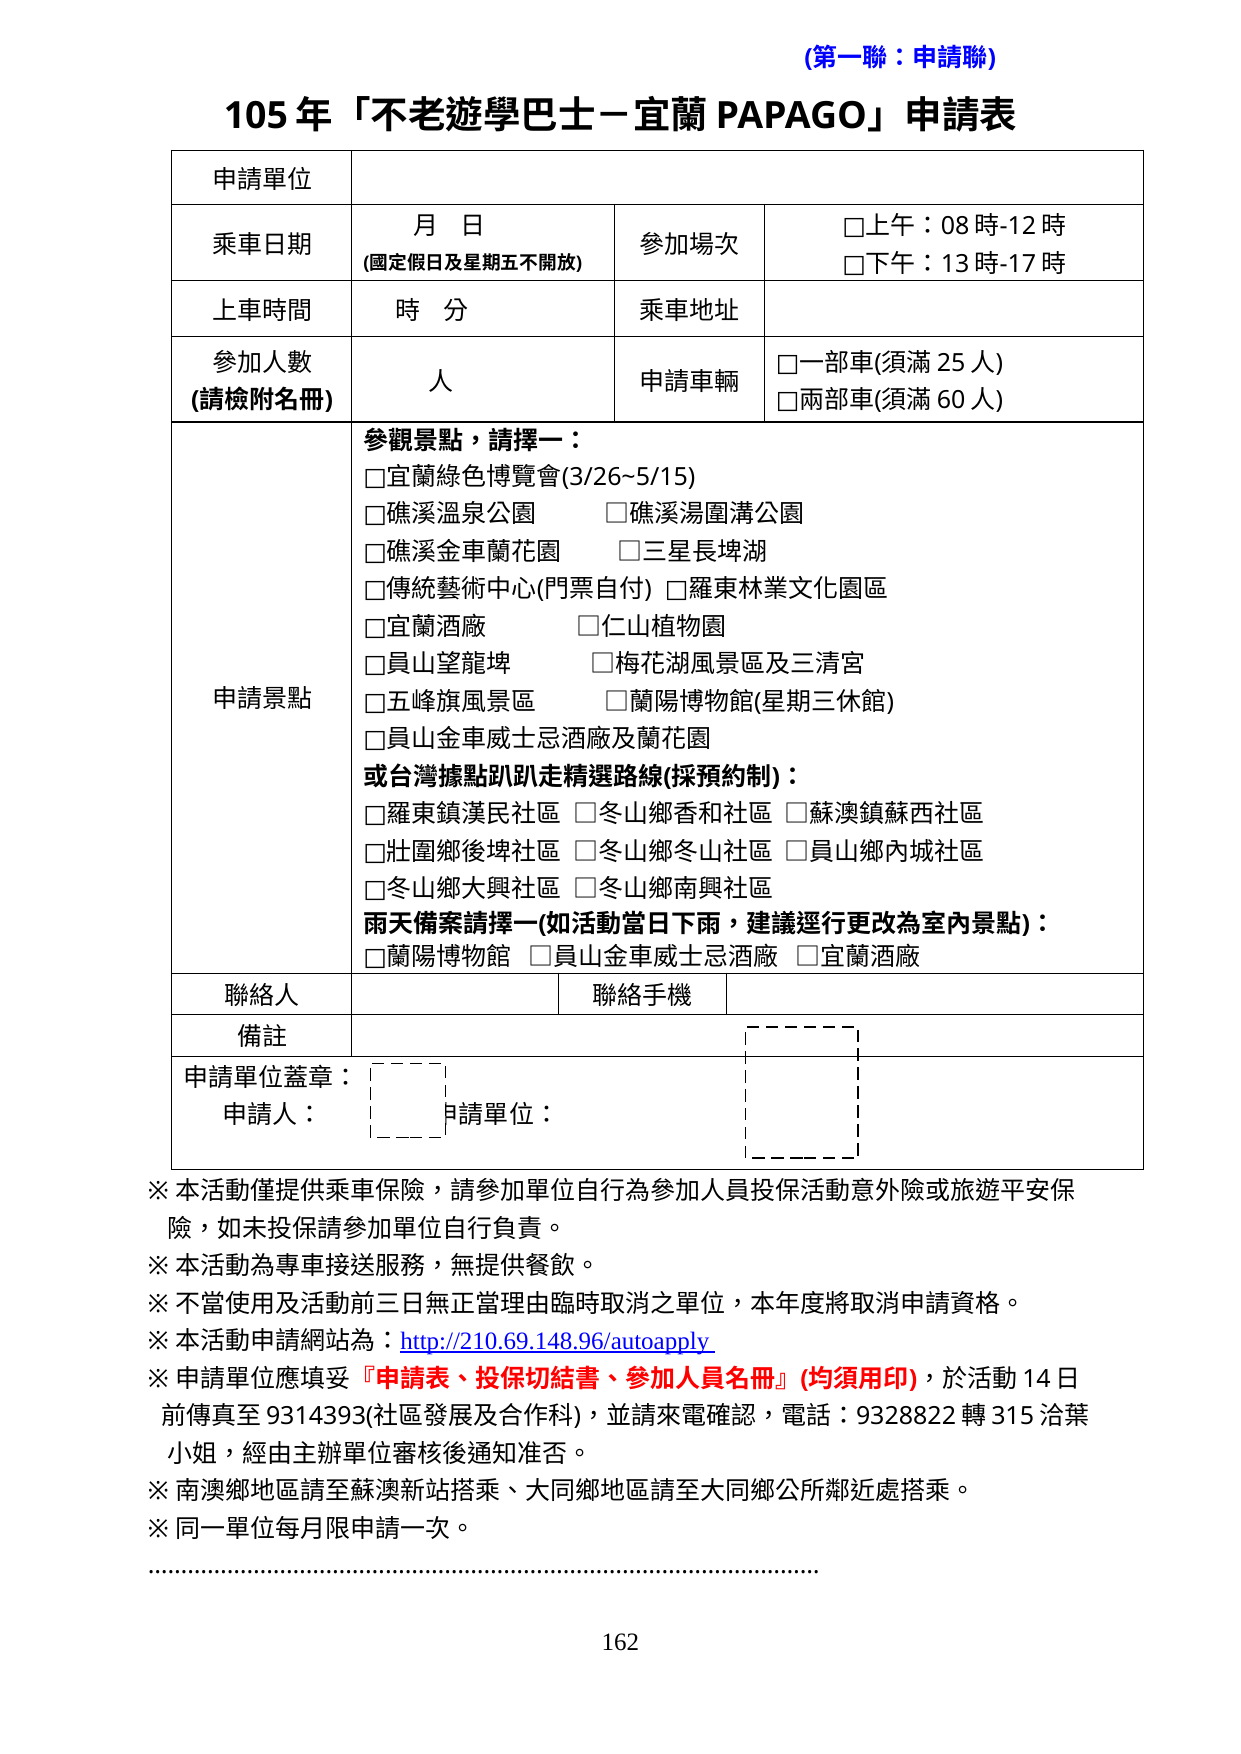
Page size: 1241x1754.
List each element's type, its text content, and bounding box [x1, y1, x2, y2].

text ※ 南澳鄉地區請至蘇澳新站搭乘、大同鄉地區請至大同鄉公所鄰近處搭乘。 [148, 1470, 1092, 1508]
table_cell 月 日 (國定假日及星期五不開放) [352, 205, 614, 280]
text ※ 申請單位應填妥『申請表、投保切結書、參加人員名冊』(均須用印)，於活動14日 [148, 1358, 1092, 1395]
table_cell □上午：08時-12時 □下午：13時-17時 [765, 205, 1143, 280]
table_cell 聯絡人 [172, 974, 351, 1013]
text 險，如未投保請參加單位自行負責。 [148, 1208, 1092, 1245]
table_cell □一部車(須滿25人) □兩部車(須滿60人) [765, 337, 1143, 421]
table_cell 上車時間 [172, 281, 351, 336]
table_cell 參加場次 [615, 205, 764, 280]
table_cell 申請單位蓋章： 申請人： 申請單位： [172, 1057, 1143, 1169]
text ※ 不當使用及活動前三日無正當理由臨時取消之單位，本年度將取消申請資格。 [148, 1283, 1092, 1320]
table_cell [727, 974, 1143, 1013]
table_cell 申請景點 [172, 423, 351, 972]
table_cell 乘車地址 [615, 281, 764, 336]
text 小姐，經由主辦單位審核後通知准否。 [148, 1433, 1092, 1470]
table_cell 備註 [172, 1015, 351, 1056]
table_cell 乘車日期 [172, 205, 351, 280]
table_header 申請單位 [172, 151, 351, 204]
table_cell [765, 281, 1143, 336]
text (第一聯：申請聯) [804, 37, 1028, 73]
text ………………………………………………………………………………………… [148, 1545, 1092, 1583]
table_header [352, 151, 1143, 204]
text ※ 同一單位每月限申請一次。 [148, 1508, 1092, 1545]
text ※ 本活動申請網站為：http://210.69.148.96/autoapply [148, 1320, 1092, 1358]
table_cell 時 分 [352, 281, 614, 336]
table_cell 參加人數 (請檢附名冊) [172, 337, 351, 421]
text 前傳真至9314393(社區發展及合作科)，並請來電確認，電話：9328822轉315洽葉 [148, 1395, 1092, 1433]
table_cell 申請車輛 [615, 337, 764, 421]
table_cell 參觀景點，請擇一： □宜蘭綠色博覽會(3/26~5/15) □礁溪溫泉公園 □礁溪湯圍溝公園 □礁溪金車蘭花園 □三星長埤湖 □傳統藝術中心(門票自付) □羅東林業文化園區 □宜蘭酒廠 □仁山植物園 □員山望龍埤 □梅花湖風景區及三清宮 □五峰旗風景區 □蘭陽博物館(星期三休館) □員山金車威士忌酒廠及蘭花園 或台灣據點趴趴走精選路線(採預約制)： □羅東鎮漢民社區 □冬山鄉香和社區 □蘇澳鎮蘇西社區 □壯圍鄉後埤社區 □冬山鄉冬山社區 □員山鄉內城社區 □冬山鄉大興社區 □冬山鄉南興社區 雨天備案請擇一(如活動當日下雨，建議逕行更改為室內景點)： □蘭陽博物館 □員山金車威士忌酒廠 □宜蘭酒廠 [352, 423, 1143, 972]
text 105年「不老遊學巴士－宜蘭PAPAGO」申請表 [148, 37, 1092, 149]
table_cell 聯絡手機 [559, 974, 726, 1013]
text ※ 本活動為專車接送服務，無提供餐飲。 [148, 1245, 1092, 1283]
text ※ 本活動僅提供乘車保險，請參加單位自行為參加人員投保活動意外險或旅遊平安保 [148, 1170, 1092, 1208]
table_cell 人 [352, 337, 614, 421]
table_cell [352, 1015, 1143, 1056]
table_cell [352, 974, 558, 1013]
